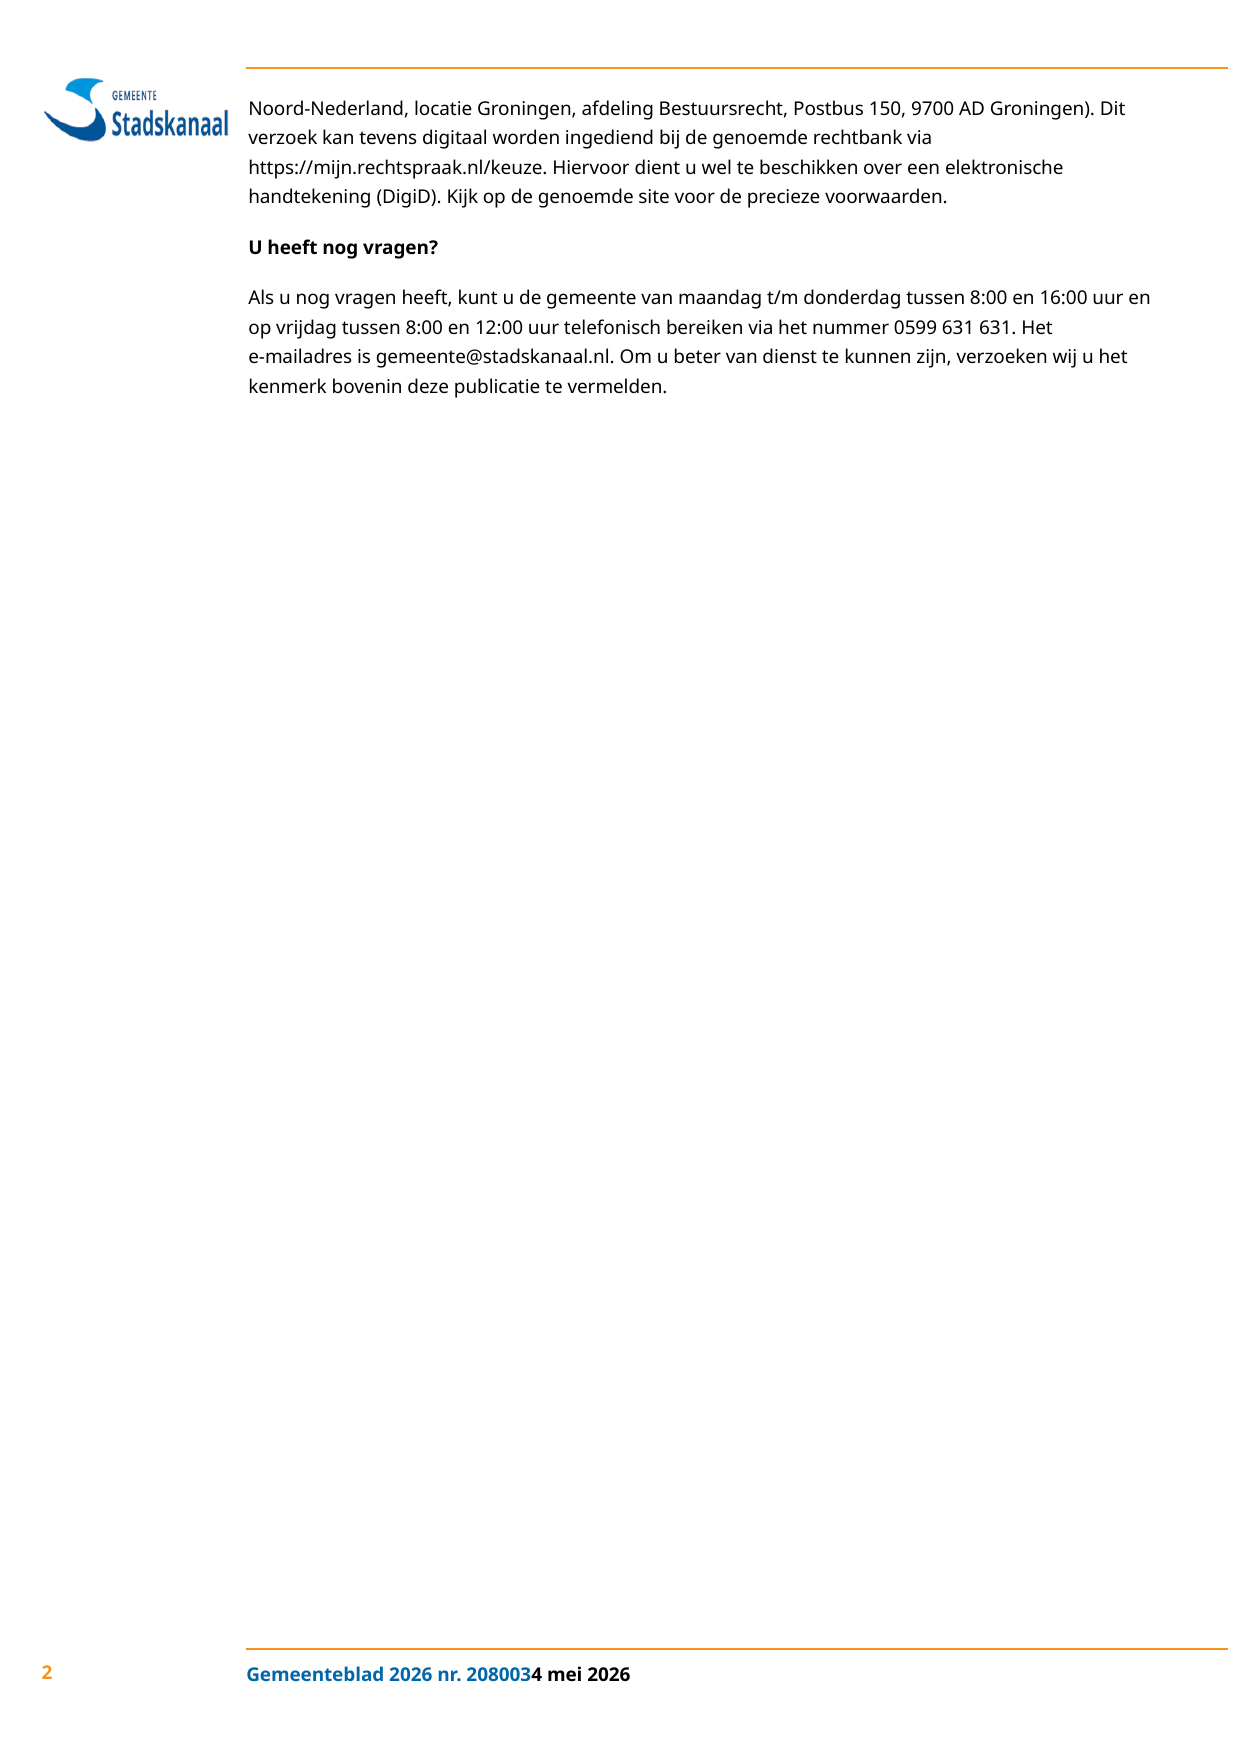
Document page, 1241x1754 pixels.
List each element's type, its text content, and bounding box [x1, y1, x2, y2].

text Als u nog vragen heeft, kunt u de gemeente van maandag t/m donderdag tussen 8:00 en 16:00 uur en op vrijdag tussen 8:00 en 12:00 uur telefonisch bereiken via het nummer 0599 631 631. Het e‑mailadres is gemeente@stadskanaal.nl. Om u beter van dienst te kunnen zijn, verzoeken wij u het kenmerk bovenin deze publicatie te vermelden. [248, 284, 1152, 399]
text Noord-Nederland, locatie Groningen, afdeling Bestuursrecht, Postbus 150, 9700 AD Groningen). Dit verzoek kan tevens digitaal worden ingediend bij de genoemde rechtbank via https://mijn.rechtspraak.nl/keuze. Hiervoor dient u wel te beschikken over een elektronische handtekening (DigiD). Kijk op de genoemde site voor de precieze voorwaarden. [248, 95, 1152, 209]
picture [41, 47, 231, 172]
text U heeft nog vragen? [248, 234, 1152, 260]
